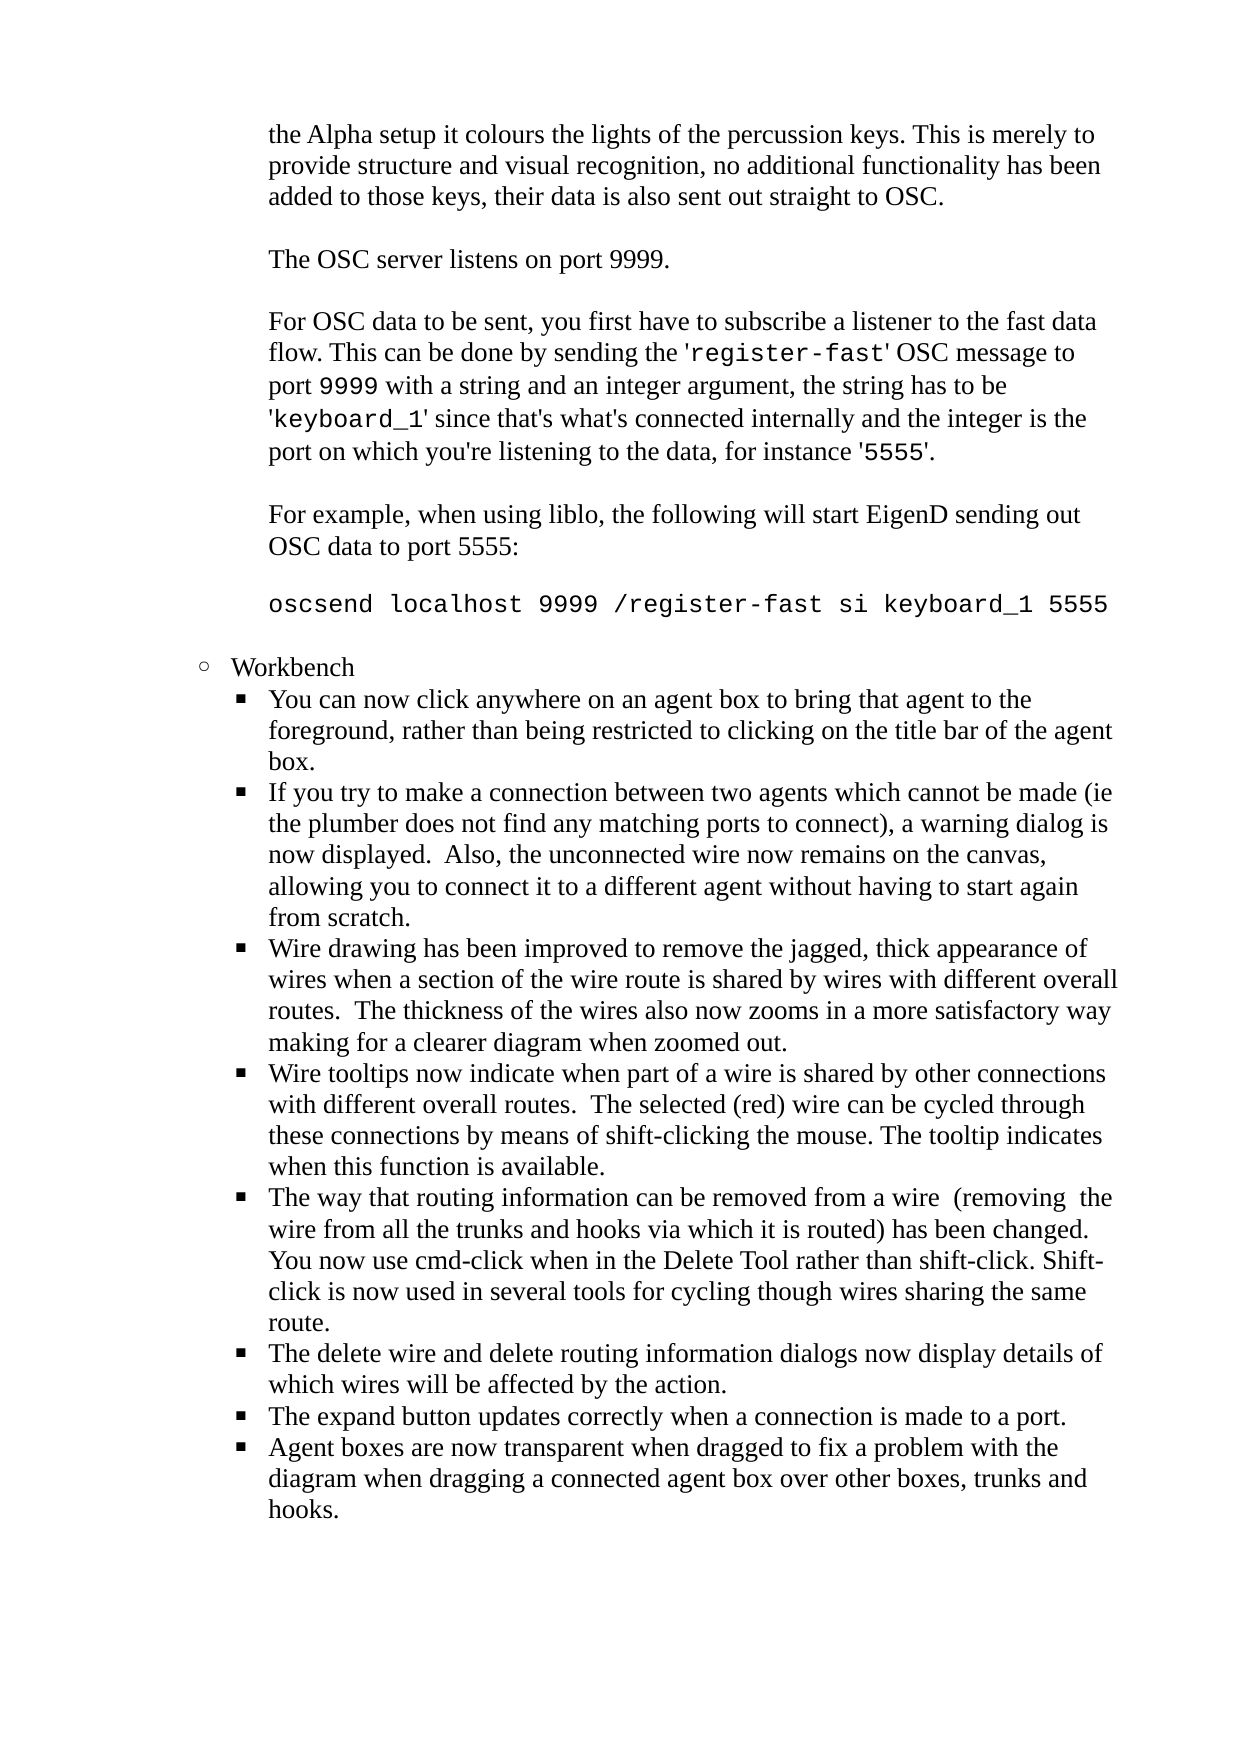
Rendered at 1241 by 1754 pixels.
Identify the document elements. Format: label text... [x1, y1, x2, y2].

list The way that routing information can be removed from a wire (removing the wire from all the trunks and hooks via which it is routed) has been changed. You now use cmd-click when in the Delete Tool rather than shift-click. Shift-click is now used in several tools for cycling though wires sharing the same route. [231, 1181, 1122, 1337]
list You can now click anywhere on an agent box to bring that agent to the foreground, rather than being restricted to clicking on the title bar of the agent box. [231, 683, 1122, 776]
list Wire tooltips now indicate when part of a wire is shared by other connections with different overall routes. The selected (red) wire can be cycled through these connections by means of shift-clicking the mouse. The tooltip indicates when this function is available. [231, 1057, 1122, 1181]
list the Alpha setup it colours the lights of the percussion keys. This is merely to provide structure and visual recognition, no additional functionality has been added to those keys, their data is also sent out straight to OSC. The OSC server listens on port 9999. For OSC data to be sent, you first have to subscribe a listener to the fast data flow. This can be done by sending the 'register-fast' OSC message to port 9999 with a string and an integer argument, the string has to be 'keyboard_1' since that's what's connected internally and the integer is the port on which you're listening to the data, for instance '5555'. For example, when using liblo, the following will start EigenD sending out OSC data to port 5555: oscsend localhost 9999 /register-fast si keyboard_1 5555 [231, 118, 1122, 620]
list The delete wire and delete routing information dialogs now display details of which wires will be affected by the action. [231, 1337, 1122, 1400]
list Wire drawing has been improved to remove the jagged, thick appearance of wires when a section of the wire route is shared by wires with different overall routes. The thickness of the wires also now zooms in a more satisfactory way making for a clearer diagram when zoomed out. [231, 932, 1122, 1057]
list If you try to make a connection between two agents which cannot be made (ie the plumber does not find any matching ports to connect), a warning dialog is now displayed. Also, the unconnected wire now remains on the canvas, allowing you to connect it to a different agent without having to start again from scratch. [231, 776, 1122, 932]
list Agent boxes are now transparent when dragged to fix a problem with the diagram when dragging a connected agent box over other boxes, trunks and hooks. [231, 1431, 1122, 1524]
list Workbench [193, 651, 1122, 683]
list The expand button updates correctly when a connection is made to a port. [231, 1400, 1122, 1431]
